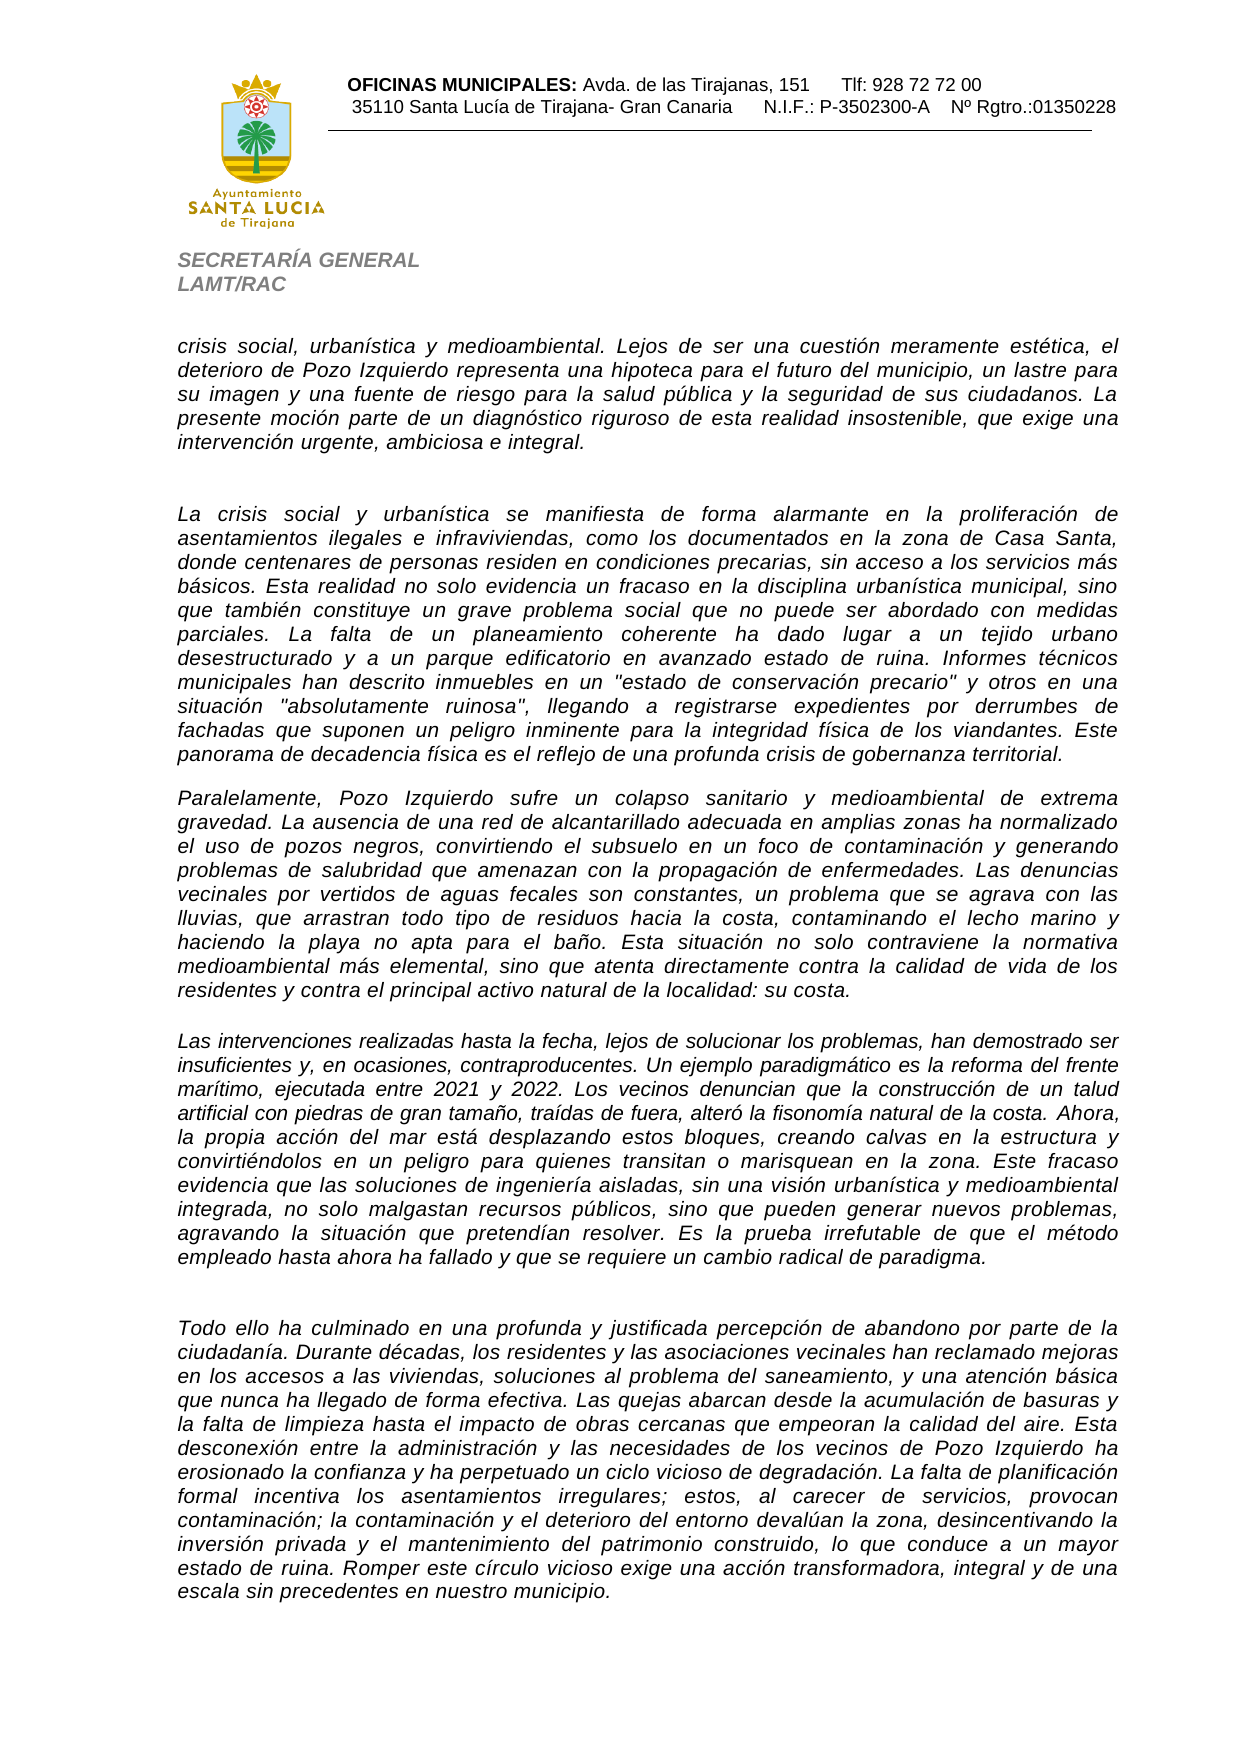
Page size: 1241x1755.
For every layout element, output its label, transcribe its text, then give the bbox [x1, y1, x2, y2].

text La crisis social y urbanística se manifiesta de forma alarmante en la proliferación de asentamientos ilegales e infraviviendas, como los documentados en la zona de Casa Santa, donde centenares de personas residen en condiciones precarias, sin acceso a los servicios más básicos. Esta realidad no solo evidencia un fracaso en la disciplina urbanística municipal, sino que también constituye un grave problema social que no puede ser abordado con medidas parciales. La falta de un planeamiento coherente ha dado lugar a un tejido urbano desestructurado y a un parque edificatorio en avanzado estado de ruina. Informes técnicos municipales han descrito inmuebles en un "estado de conservación precario" y otros en una situación "absolutamente ruinosa", llegando a registrarse expedientes por derrumbes de fachadas que suponen un peligro inminente para la integridad física de los viandantes. Este panorama de decadencia física es el reflejo de una profunda crisis de gobernanza territorial. [177, 502, 1122, 765]
text Paralelamente, Pozo Izquierdo sufre un colapso sanitario y medioambiental de extrema gravedad. La ausencia de una red de alcantarillado adecuada en amplias zonas ha normalizado el uso de pozos negros, convirtiendo el subsuelo en un foco de contaminación y generando problemas de salubridad que amenazan con la propagación de enfermedades. Las denuncias vecinales por vertidos de aguas fecales son constantes, un problema que se agrava con las lluvias, que arrastran todo tipo de residuos hacia la costa, contaminando el lecho marino y haciendo la playa no apta para el baño. Esta situación no solo contraviene la normativa medioambiental más elemental, sino que atenta directamente contra la calidad de vida de los residentes y contra el principal activo natural de la localidad: su costa. [177, 786, 1122, 1002]
text crisis social, urbanística y medioambiental. Lejos de ser una cuestión meramente estética, el deterioro de Pozo Izquierdo representa una hipoteca para el futuro del municipio, un lastre para su imagen y una fuente de riesgo para la salud pública y la seguridad de sus ciudadanos. La presente moción parte de un diagnóstico riguroso de esta realidad insostenible, que exige una intervención urgente, ambiciosa e integral. [177, 334, 1122, 454]
text Todo ello ha culminado en una profunda y justificada percepción de abandono por parte de la ciudadanía. Durante décadas, los residentes y las asociaciones vecinales han reclamado mejoras en los accesos a las viviendas, soluciones al problema del saneamiento, y una atención básica que nunca ha llegado de forma efectiva. Las quejas abarcan desde la acumulación de basuras y la falta de limpieza hasta el impacto de obras cercanas que empeoran la calidad del aire. Esta desconexión entre la administración y las necesidades de los vecinos de Pozo Izquierdo ha erosionado la confianza y ha perpetuado un ciclo vicioso de degradación. La falta de planificación formal incentiva los asentamientos irregulares; estos, al carecer de servicios, provocan contaminación; la contaminación y el deterioro del entorno devalúan la zona, desincentivando la inversión privada y el mantenimiento del patrimonio construido, lo que conduce a un mayor estado de ruina. Romper este círculo vicioso exige una acción transformadora, integral y de una escala sin precedentes en nuestro municipio. [177, 1316, 1122, 1603]
text Las intervenciones realizadas hasta la fecha, lejos de solucionar los problemas, han demostrado ser insuficientes y, en ocasiones, contraproducentes. Un ejemplo paradigmático es la reforma del frente marítimo, ejecutada entre 2021 y 2022. Los vecinos denuncian que la construcción de un talud artificial con piedras de gran tamaño, traídas de fuera, alteró la fisonomía natural de la costa. Ahora, la propia acción del mar está desplazando estos bloques, creando calvas en la estructura y convirtiéndolos en un peligro para quienes transitan o marisquean en la zona. Este fracaso evidencia que las soluciones de ingeniería aisladas, sin una visión urbanística y medioambiental integrada, no solo malgastan recursos públicos, sino que pueden generar nuevos problemas, agravando la situación que pretendían resolver. Es la prueba irrefutable de que el método empleado hasta ahora ha fallado y que se requiere un cambio radical de paradigma. [177, 1029, 1122, 1268]
